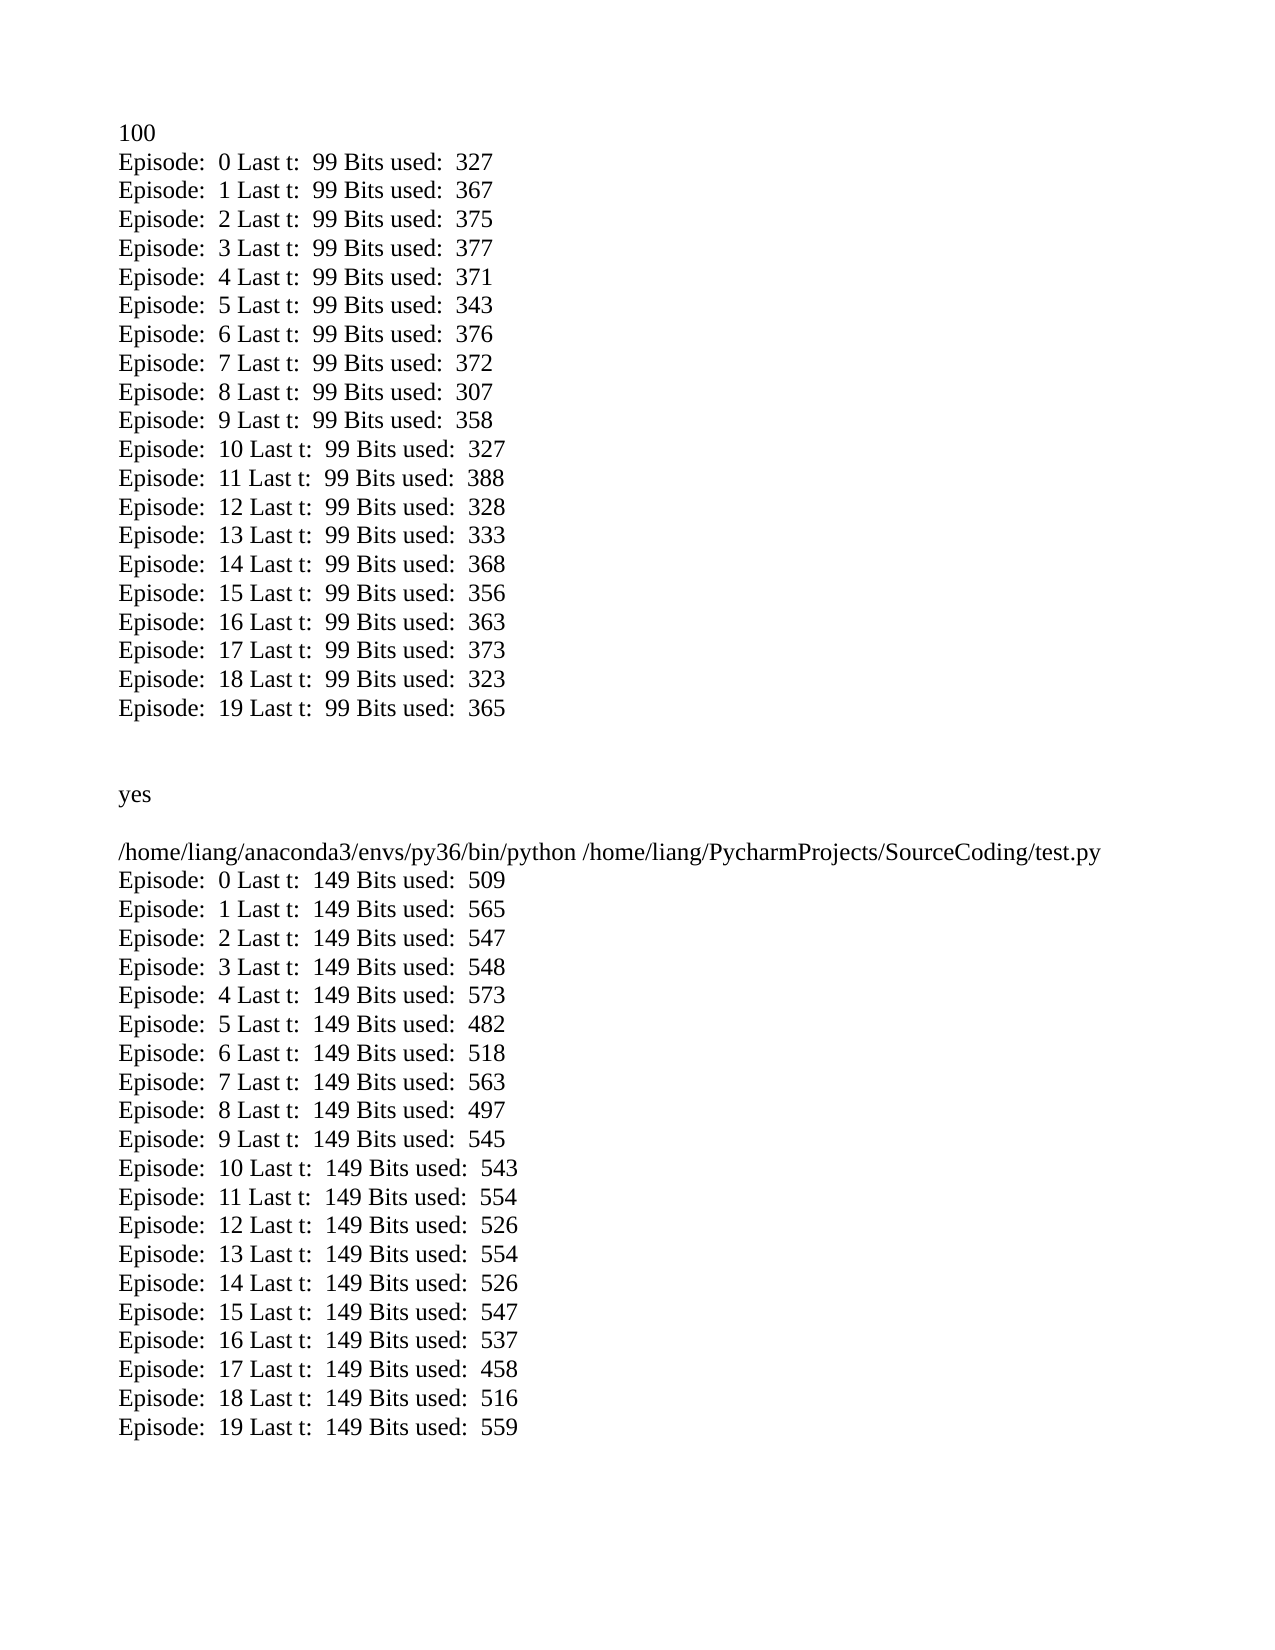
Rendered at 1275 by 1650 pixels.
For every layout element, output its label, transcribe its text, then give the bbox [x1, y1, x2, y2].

text Episode: 4 Last t: 149 Bits used: 573 [118, 981, 1157, 1009]
text Episode: 11 Last t: 99 Bits used: 388 [118, 463, 1157, 492]
text Episode: 3 Last t: 149 Bits used: 548 [118, 952, 1157, 981]
text Episode: 9 Last t: 149 Bits used: 545 [118, 1124, 1157, 1153]
text Episode: 8 Last t: 149 Bits used: 497 [118, 1096, 1157, 1124]
text Episode: 6 Last t: 99 Bits used: 376 [118, 319, 1157, 348]
text Episode: 5 Last t: 149 Bits used: 482 [118, 1009, 1157, 1038]
text Episode: 17 Last t: 149 Bits used: 458 [118, 1354, 1157, 1383]
text Episode: 1 Last t: 99 Bits used: 367 [118, 176, 1157, 204]
text Episode: 0 Last t: 99 Bits used: 327 [118, 147, 1157, 176]
text Episode: 17 Last t: 99 Bits used: 373 [118, 636, 1157, 664]
text Episode: 12 Last t: 99 Bits used: 328 [118, 492, 1157, 521]
text Episode: 4 Last t: 99 Bits used: 371 [118, 262, 1157, 291]
text Episode: 10 Last t: 99 Bits used: 327 [118, 434, 1157, 463]
text Episode: 12 Last t: 149 Bits used: 526 [118, 1211, 1157, 1239]
text Episode: 2 Last t: 149 Bits used: 547 [118, 923, 1157, 952]
text Episode: 5 Last t: 99 Bits used: 343 [118, 291, 1157, 319]
text Episode: 13 Last t: 149 Bits used: 554 [118, 1239, 1157, 1268]
text Episode: 7 Last t: 99 Bits used: 372 [118, 348, 1157, 377]
text Episode: 15 Last t: 149 Bits used: 547 [118, 1297, 1157, 1326]
text Episode: 15 Last t: 99 Bits used: 356 [118, 578, 1157, 607]
text Episode: 19 Last t: 149 Bits used: 559 [118, 1412, 1157, 1441]
text /home/liang/anaconda3/envs/py36/bin/python /home/liang/PycharmProjects/SourceCoding/test.py [118, 837, 1157, 866]
text Episode: 3 Last t: 99 Bits used: 377 [118, 233, 1157, 262]
text Episode: 1 Last t: 149 Bits used: 565 [118, 894, 1157, 923]
text Episode: 8 Last t: 99 Bits used: 307 [118, 377, 1157, 406]
text Episode: 18 Last t: 99 Bits used: 323 [118, 664, 1157, 693]
text 100 [118, 118, 1157, 147]
text Episode: 18 Last t: 149 Bits used: 516 [118, 1383, 1157, 1412]
text Episode: 16 Last t: 99 Bits used: 363 [118, 607, 1157, 636]
text Episode: 10 Last t: 149 Bits used: 543 [118, 1153, 1157, 1182]
text yes [118, 779, 1157, 808]
text Episode: 14 Last t: 99 Bits used: 368 [118, 549, 1157, 578]
text Episode: 11 Last t: 149 Bits used: 554 [118, 1182, 1157, 1211]
text Episode: 13 Last t: 99 Bits used: 333 [118, 521, 1157, 549]
text Episode: 0 Last t: 149 Bits used: 509 [118, 866, 1157, 894]
text Episode: 16 Last t: 149 Bits used: 537 [118, 1326, 1157, 1354]
text Episode: 6 Last t: 149 Bits used: 518 [118, 1038, 1157, 1067]
text Episode: 9 Last t: 99 Bits used: 358 [118, 406, 1157, 434]
text Episode: 19 Last t: 99 Bits used: 365 [118, 693, 1157, 722]
text Episode: 7 Last t: 149 Bits used: 563 [118, 1067, 1157, 1096]
text Episode: 2 Last t: 99 Bits used: 375 [118, 204, 1157, 233]
text Episode: 14 Last t: 149 Bits used: 526 [118, 1268, 1157, 1297]
